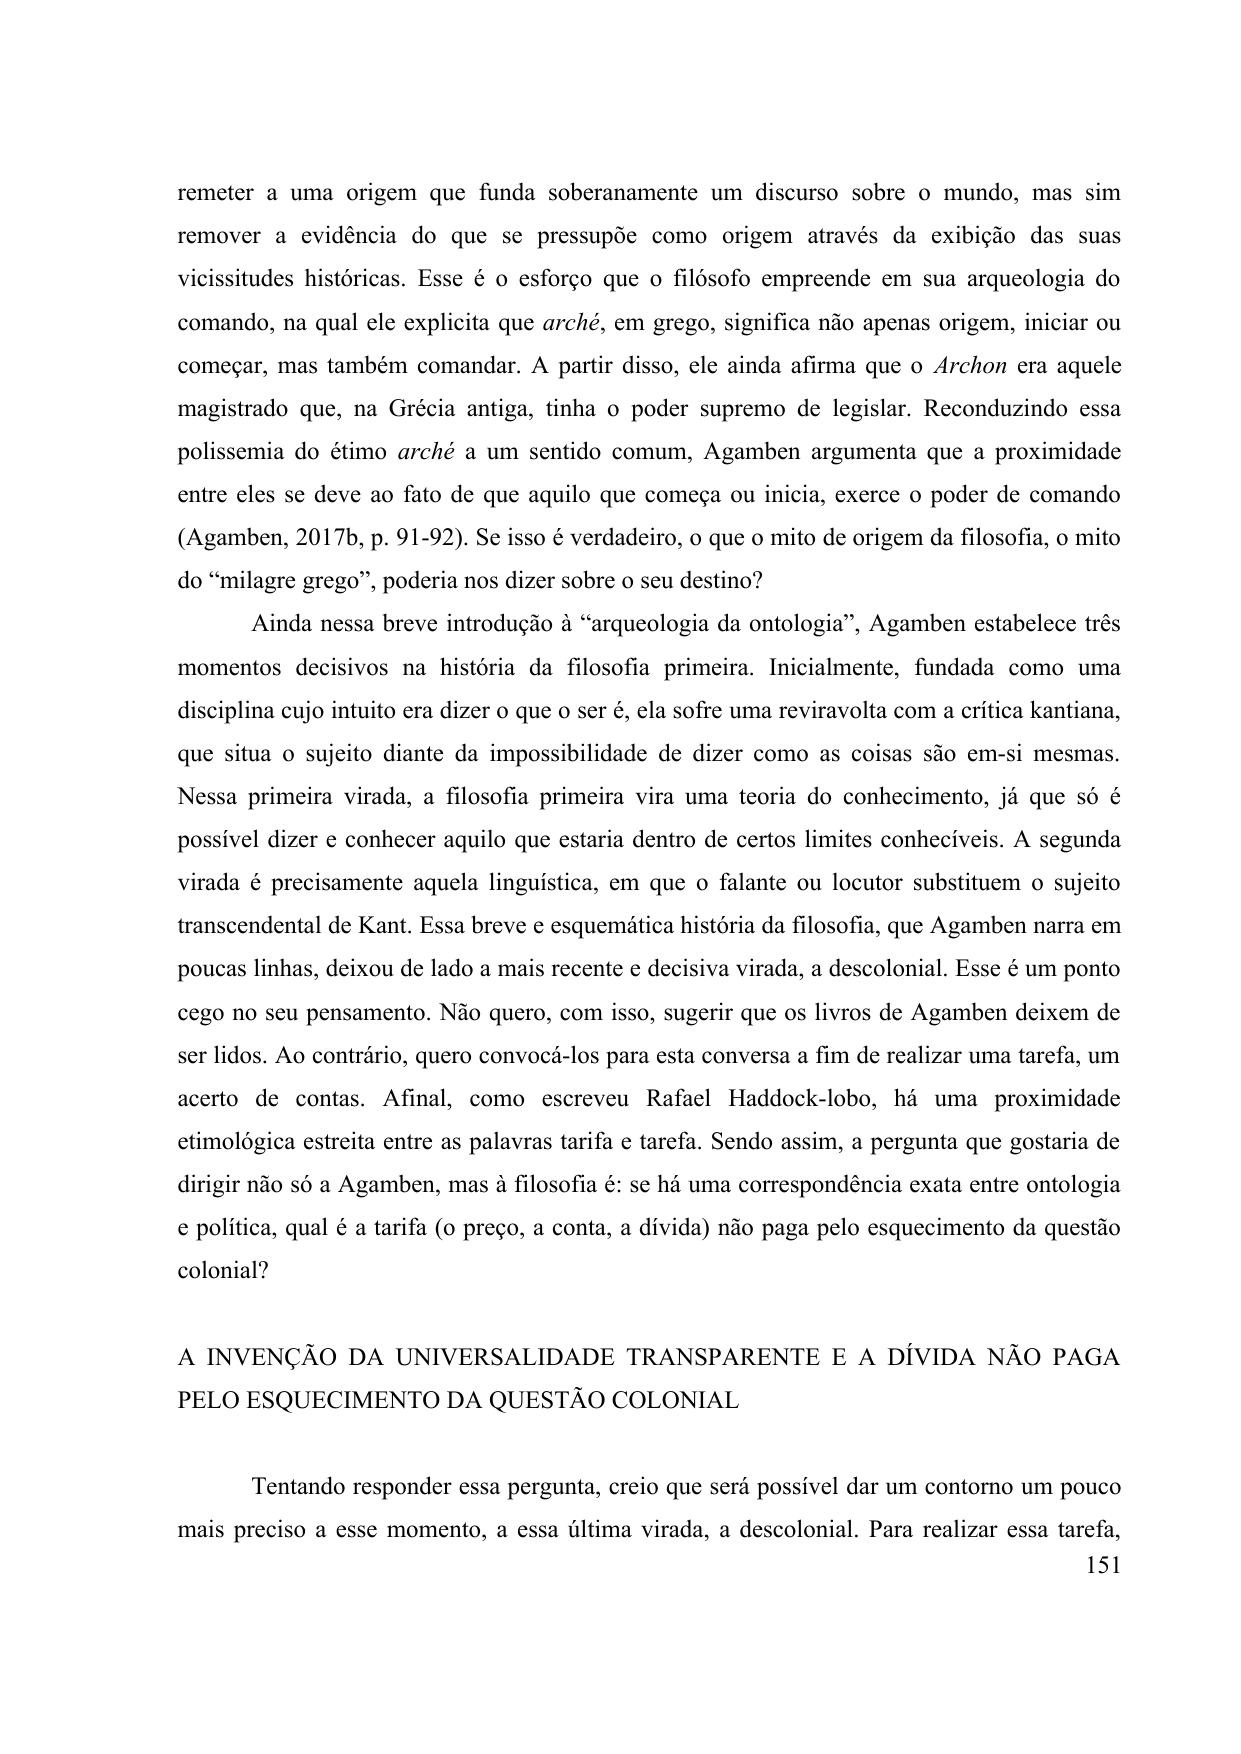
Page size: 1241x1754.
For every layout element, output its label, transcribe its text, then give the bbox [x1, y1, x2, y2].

text Tentando responder essa pergunta, creio que será possível dar um contorno um pouco mais preciso a esse momento, a essa última virada, a descolonial. Para realizar essa tarefa, [177, 1471, 1122, 1543]
text remeter a uma origem que funda soberanamente um discurso sobre o mundo, mas sim remover a evidência do que se pressupõe como origem através da exibição das suas vicissitudes históricas. Esse é o esforço que o filósofo empreende em sua arqueologia do comando, na qual ele explicita que arché, em grego, significa não apenas origem, iniciar ou começar, mas também comandar. A partir disso, ele ainda afirma que o Archon era aquele magistrado que, na Grécia antiga, tinha o poder supremo de legislar. Reconduzindo essa polissemia do étimo arché a um sentido comum, Agamben argumenta que a proximidade entre eles se deve ao fato de que aquilo que começa ou inicia, exerce o poder de comando (Agamben, 2017b, p. 91-92). Se isso é verdadeiro, o que o mito de origem da filosofia, o mito do “milagre grego”, poderia nos dizer sobre o seu destino? [177, 177, 1122, 594]
text Ainda nessa breve introdução à “arqueologia da ontologia”, Agamben estabelece três momentos decisivos na história da filosofia primeira. Inicialmente, fundada como uma disciplina cujo intuito era dizer o que o ser é, ela sofre uma reviravolta com a crítica kantiana, que situa o sujeito diante da impossibilidade de dizer como as coisas são em-si mesmas. Nessa primeira virada, a filosofia primeira vira uma teoria do conhecimento, já que só é possível dizer e conhecer aquilo que estaria dentro de certos limites conhecíveis. A segunda virada é precisamente aquela linguística, em que o falante ou locutor substituem o sujeito transcendental de Kant. Essa breve e esquemática história da filosofia, que Agamben narra em poucas linhas, deixou de lado a mais recente e decisiva virada, a descolonial. Esse é um ponto cego no seu pensamento. Não quero, com isso, sugerir que os livros de Agamben deixem de ser lidos. Ao contrário, quero convocá-los para esta conversa a fim de realizar uma tarefa, um acerto de contas. Afinal, como escreveu Rafael Haddock-lobo, há uma proximidade etimológica estreita entre as palavras tarifa e tarefa. Sendo assim, a pergunta que gostaria de dirigir não só a Agamben, mas à filosofia é: se há uma correspondência exata entre ontologia e política, qual é a tarifa (o preço, a conta, a dívida) não paga pelo esquecimento da questão colonial? [177, 608, 1122, 1284]
text A INVENÇÃO DA UNIVERSALIDADE TRANSPARENTE E A DÍVIDA NÃO PAGA PELO ESQUECIMENTO DA QUESTÃO COLONIAL [177, 1342, 1122, 1413]
